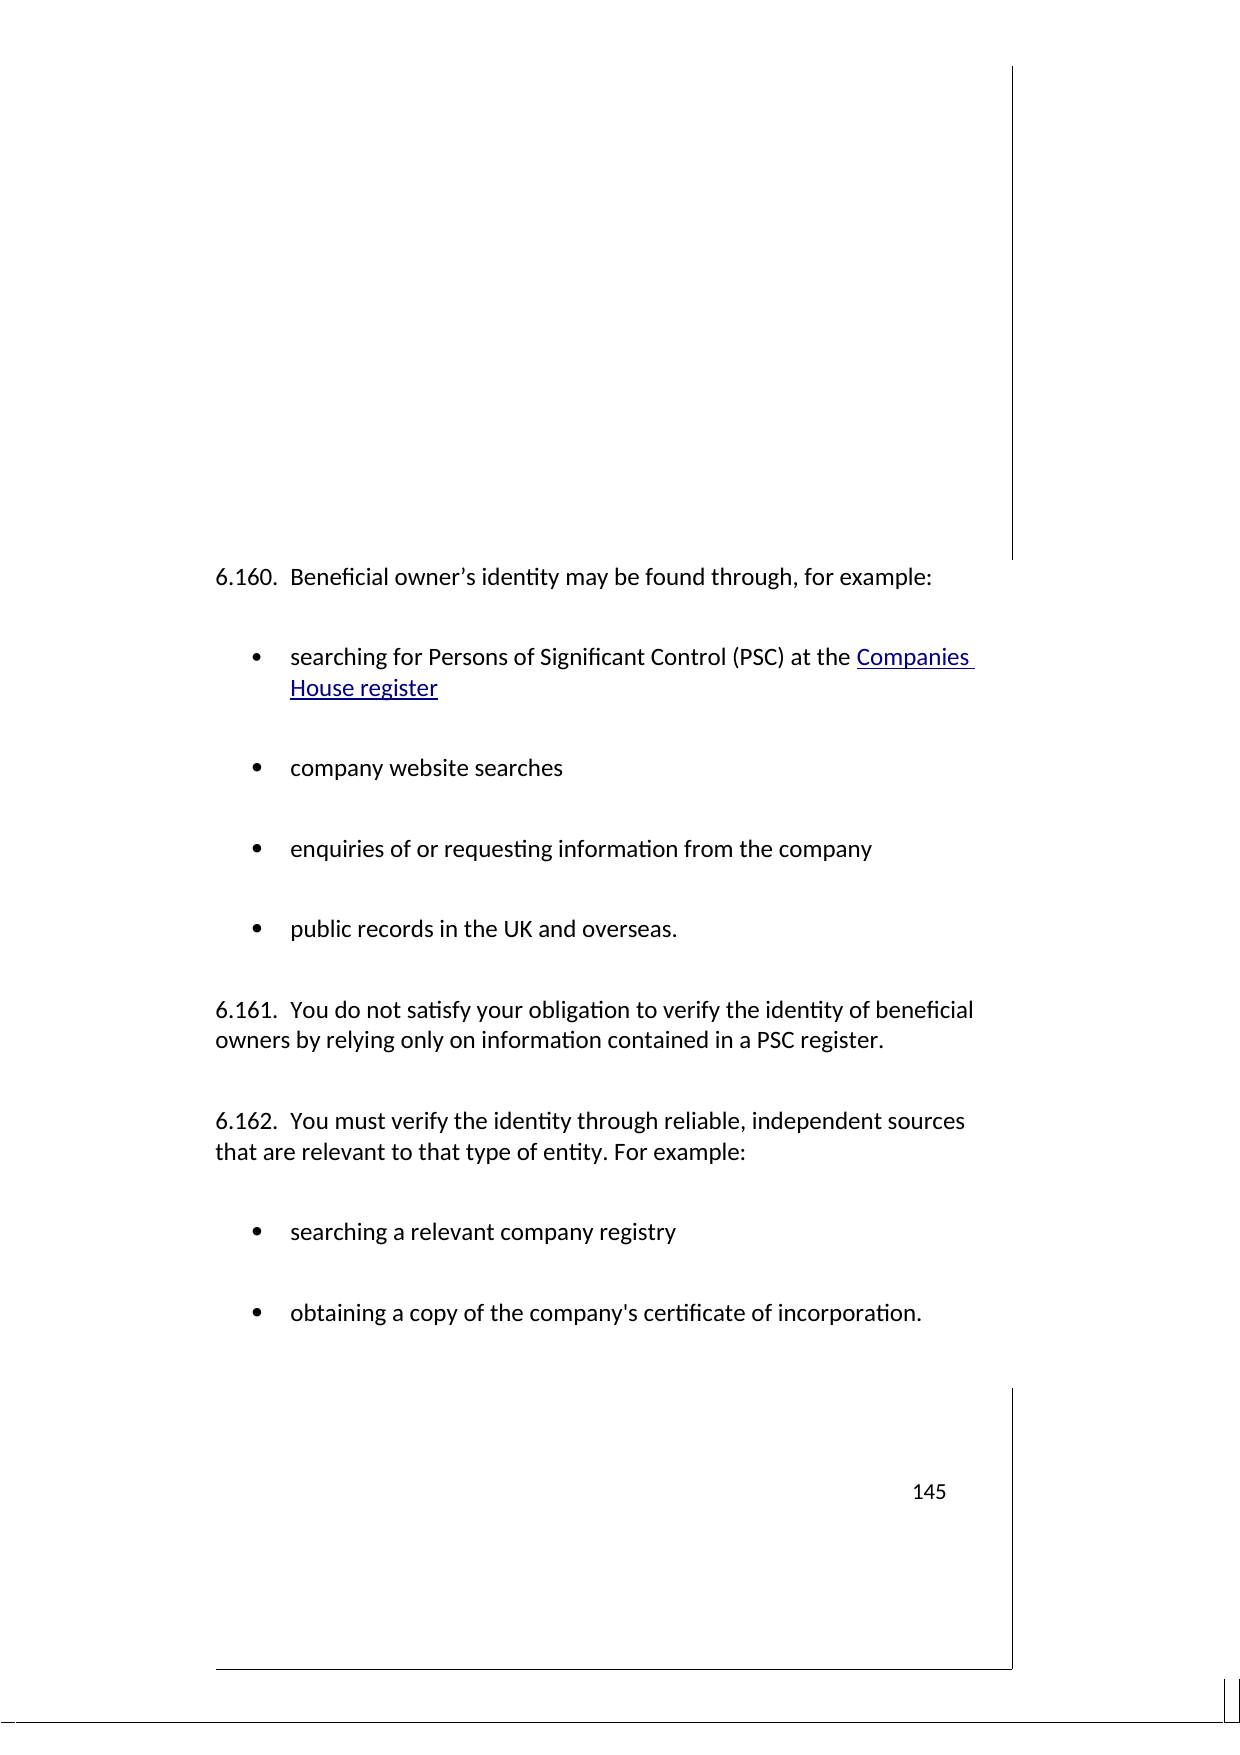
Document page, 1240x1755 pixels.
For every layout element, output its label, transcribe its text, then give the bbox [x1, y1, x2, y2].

list company website searches [253, 752, 1012, 783]
list Beneficial owner’s identity may be found through, for example: [215, 561, 1012, 591]
list searching a relevant company registry [253, 1216, 1012, 1247]
list obtaining a copy of the company's certificate of incorporation. [253, 1297, 1012, 1327]
list enquiries of or requesting information from the company [253, 833, 1012, 863]
list searching for Persons of Significant Control (PSC) at the Companies House register [253, 641, 1012, 702]
list You do not satisfy your obligation to verify the identity of beneficial owners by relying only on information contained in a PSC register. [215, 994, 1012, 1055]
list You must verify the identity through reliable, independent sources that are relevant to that type of entity. For example: [215, 1105, 1012, 1166]
list public records in the UK and overseas. [253, 913, 1012, 944]
